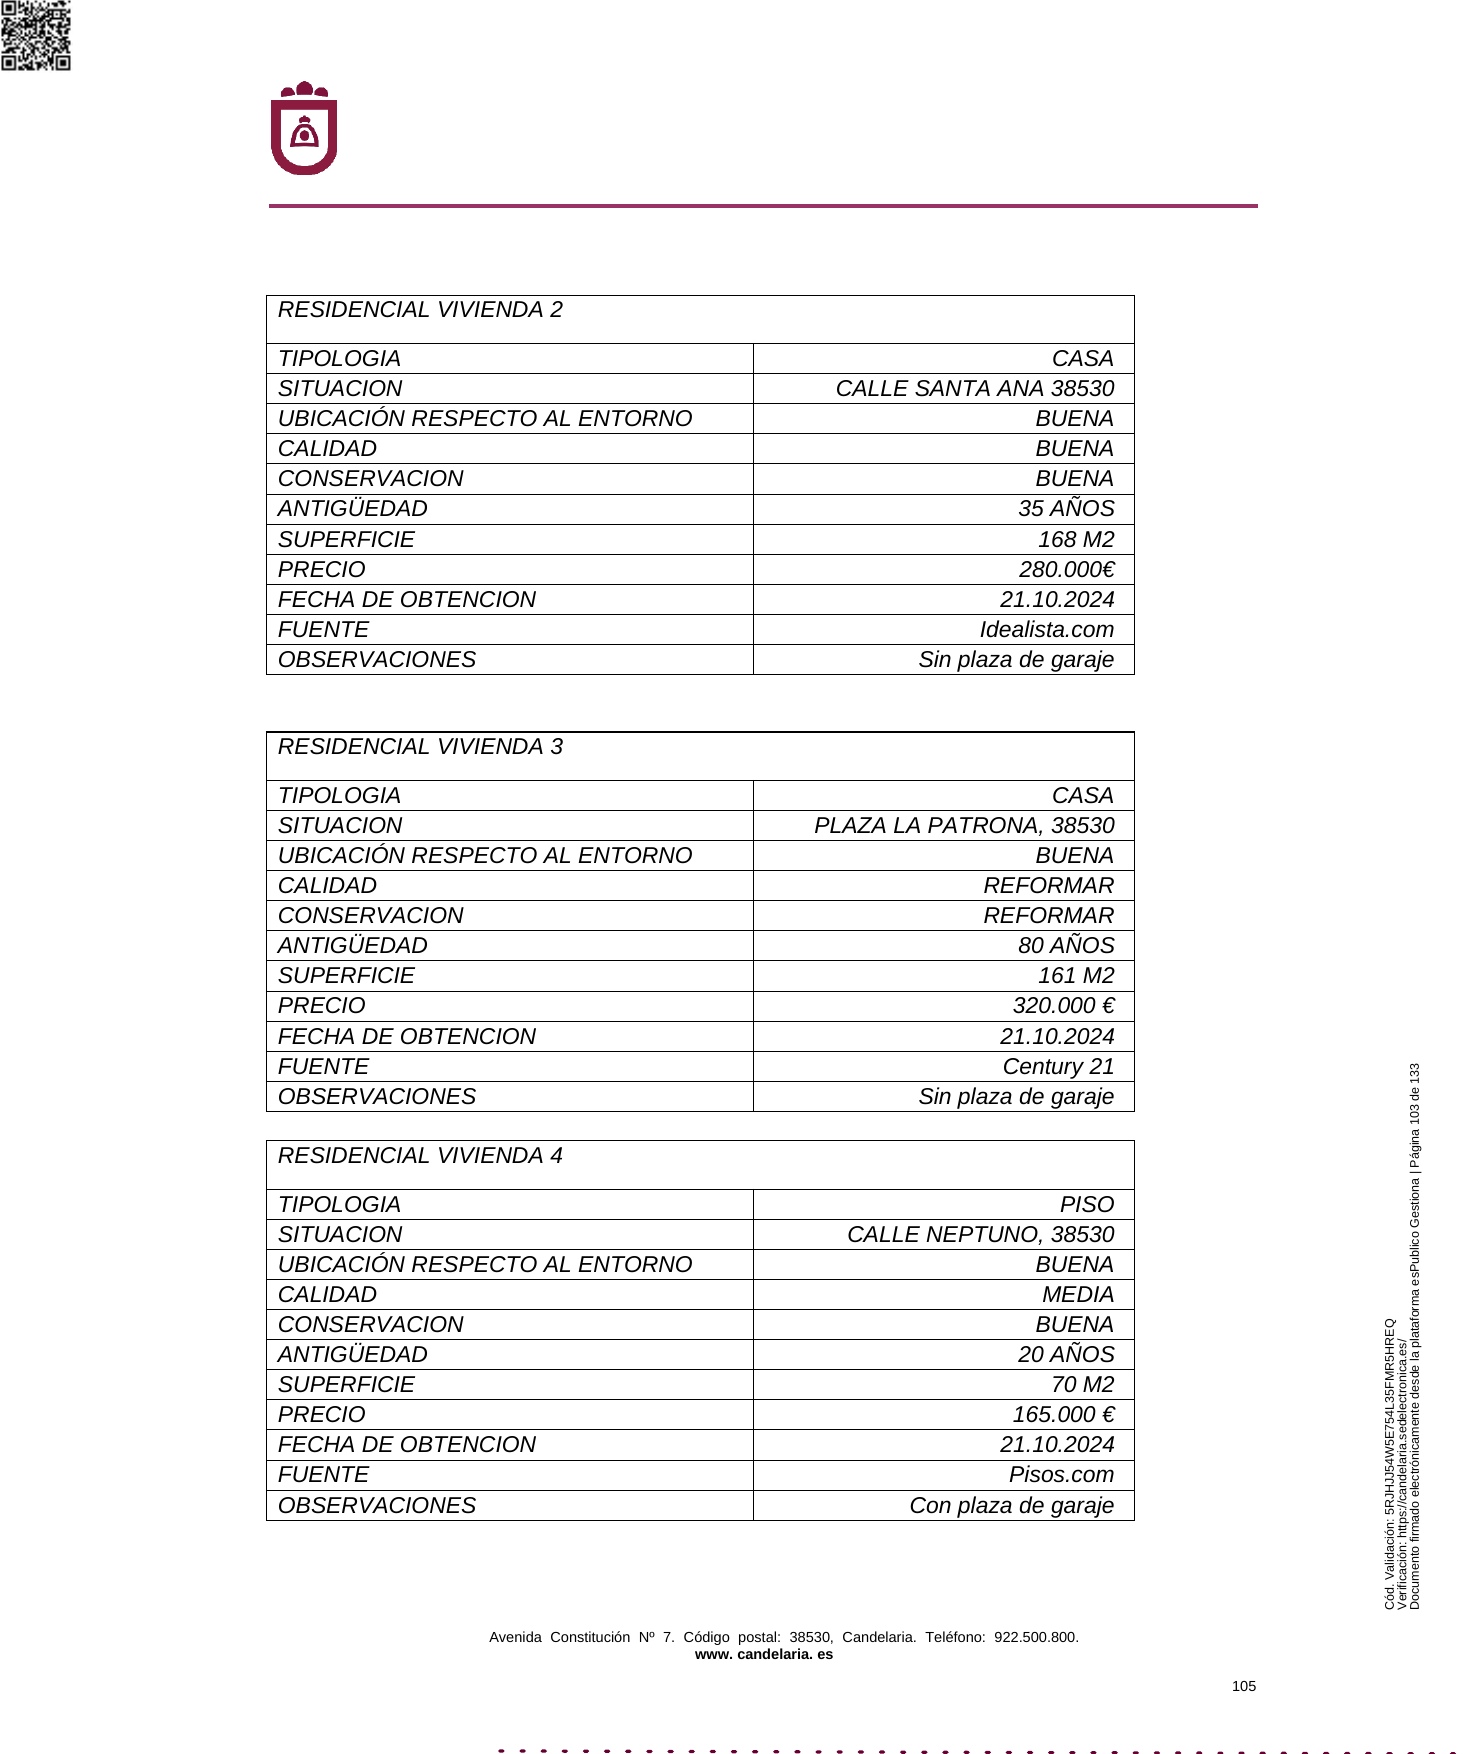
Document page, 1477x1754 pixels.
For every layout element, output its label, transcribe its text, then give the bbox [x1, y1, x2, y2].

table_cell PRECIO [267, 992, 753, 1021]
table_cell UBICACIÓN RESPECTO AL ENTORNO [267, 841, 753, 870]
table_cell TIPOLOGIA [267, 781, 753, 810]
table_cell BUENA [754, 1250, 1134, 1279]
table_cell BUENA [754, 434, 1134, 463]
table_cell 35 AÑOS [754, 495, 1134, 523]
table_cell FUENTE [267, 615, 753, 644]
table_cell CALIDAD [267, 1280, 753, 1309]
table_cell ANTIGÜEDAD [267, 1340, 753, 1369]
table_cell SITUACION [267, 811, 753, 840]
table_cell OBSERVACIONES [267, 1082, 753, 1111]
table_cell 21.10.2024 [754, 1022, 1134, 1051]
table_cell TIPOLOGIA [267, 1190, 753, 1219]
table_cell Pisos.com [754, 1461, 1134, 1489]
table_cell CONSERVACION [267, 1310, 753, 1339]
table_cell SITUACION [267, 1220, 753, 1249]
table_cell 20 AÑOS [754, 1340, 1134, 1369]
table_cell 70 M2 [754, 1370, 1134, 1399]
table_cell SUPERFICIE [267, 961, 753, 991]
table_cell 280.000€ [754, 555, 1134, 584]
table_cell TIPOLOGIA [267, 344, 753, 373]
table_cell FECHA DE OBTENCION [267, 1430, 753, 1459]
table_cell Sin plaza de garaje [754, 645, 1134, 674]
table_cell 165.000 € [754, 1400, 1134, 1429]
table_header RESIDENCIAL VIVIENDA 3 [267, 733, 753, 780]
table_cell BUENA [754, 404, 1134, 433]
table_cell CONSERVACION [267, 901, 753, 930]
table_cell SUPERFICIE [267, 1370, 753, 1399]
table_cell 21.10.2024 [754, 1430, 1134, 1459]
table_cell CASA [754, 781, 1134, 810]
table_cell ANTIGÜEDAD [267, 495, 753, 523]
table_cell FUENTE [267, 1461, 753, 1489]
table_cell REFORMAR [754, 901, 1134, 930]
table_cell 168 M2 [754, 525, 1134, 554]
table_cell Century 21 [754, 1052, 1134, 1081]
table_cell CALLE NEPTUNO, 38530 [754, 1220, 1134, 1249]
table_cell PRECIO [267, 555, 753, 584]
table_cell Con plaza de garaje [754, 1491, 1134, 1520]
table_header RESIDENCIAL VIVIENDA 2 [267, 296, 753, 343]
table_cell FUENTE [267, 1052, 753, 1081]
table_cell FECHA DE OBTENCION [267, 1022, 753, 1051]
table_cell BUENA [754, 464, 1134, 493]
table_cell BUENA [754, 1310, 1134, 1339]
table_cell PRECIO [267, 1400, 753, 1429]
table_cell MEDIA [754, 1280, 1134, 1309]
table_cell BUENA [754, 841, 1134, 870]
table_cell SUPERFICIE [267, 525, 753, 554]
table_cell UBICACIÓN RESPECTO AL ENTORNO [267, 1250, 753, 1279]
table_cell Idealista.com [754, 615, 1134, 644]
table_cell ANTIGÜEDAD [267, 931, 753, 960]
table_header [753, 733, 1134, 780]
table_cell FECHA DE OBTENCION [267, 585, 753, 614]
table_cell 80 AÑOS [754, 931, 1134, 960]
table_cell PISO [754, 1190, 1134, 1219]
table_cell CALIDAD [267, 434, 753, 463]
table_cell SITUACION [267, 374, 753, 403]
table_header [753, 1141, 1134, 1188]
table_cell 320.000 € [754, 992, 1134, 1021]
table_cell CALLE SANTA ANA 38530 [754, 374, 1134, 403]
table_header [753, 296, 1134, 343]
table_cell CONSERVACION [267, 464, 753, 493]
table_cell UBICACIÓN RESPECTO AL ENTORNO [267, 404, 753, 433]
table_cell 21.10.2024 [754, 585, 1134, 614]
table_cell CALIDAD [267, 871, 753, 900]
table_cell OBSERVACIONES [267, 1491, 753, 1520]
table_header RESIDENCIAL VIVIENDA 4 [267, 1141, 753, 1188]
table_cell CASA [754, 344, 1134, 373]
table_cell Sin plaza de garaje [754, 1082, 1134, 1111]
table_cell REFORMAR [754, 871, 1134, 900]
table_cell OBSERVACIONES [267, 645, 753, 674]
table_cell PLAZA LA PATRONA, 38530 [754, 811, 1134, 840]
table_cell 161 M2 [754, 961, 1134, 991]
